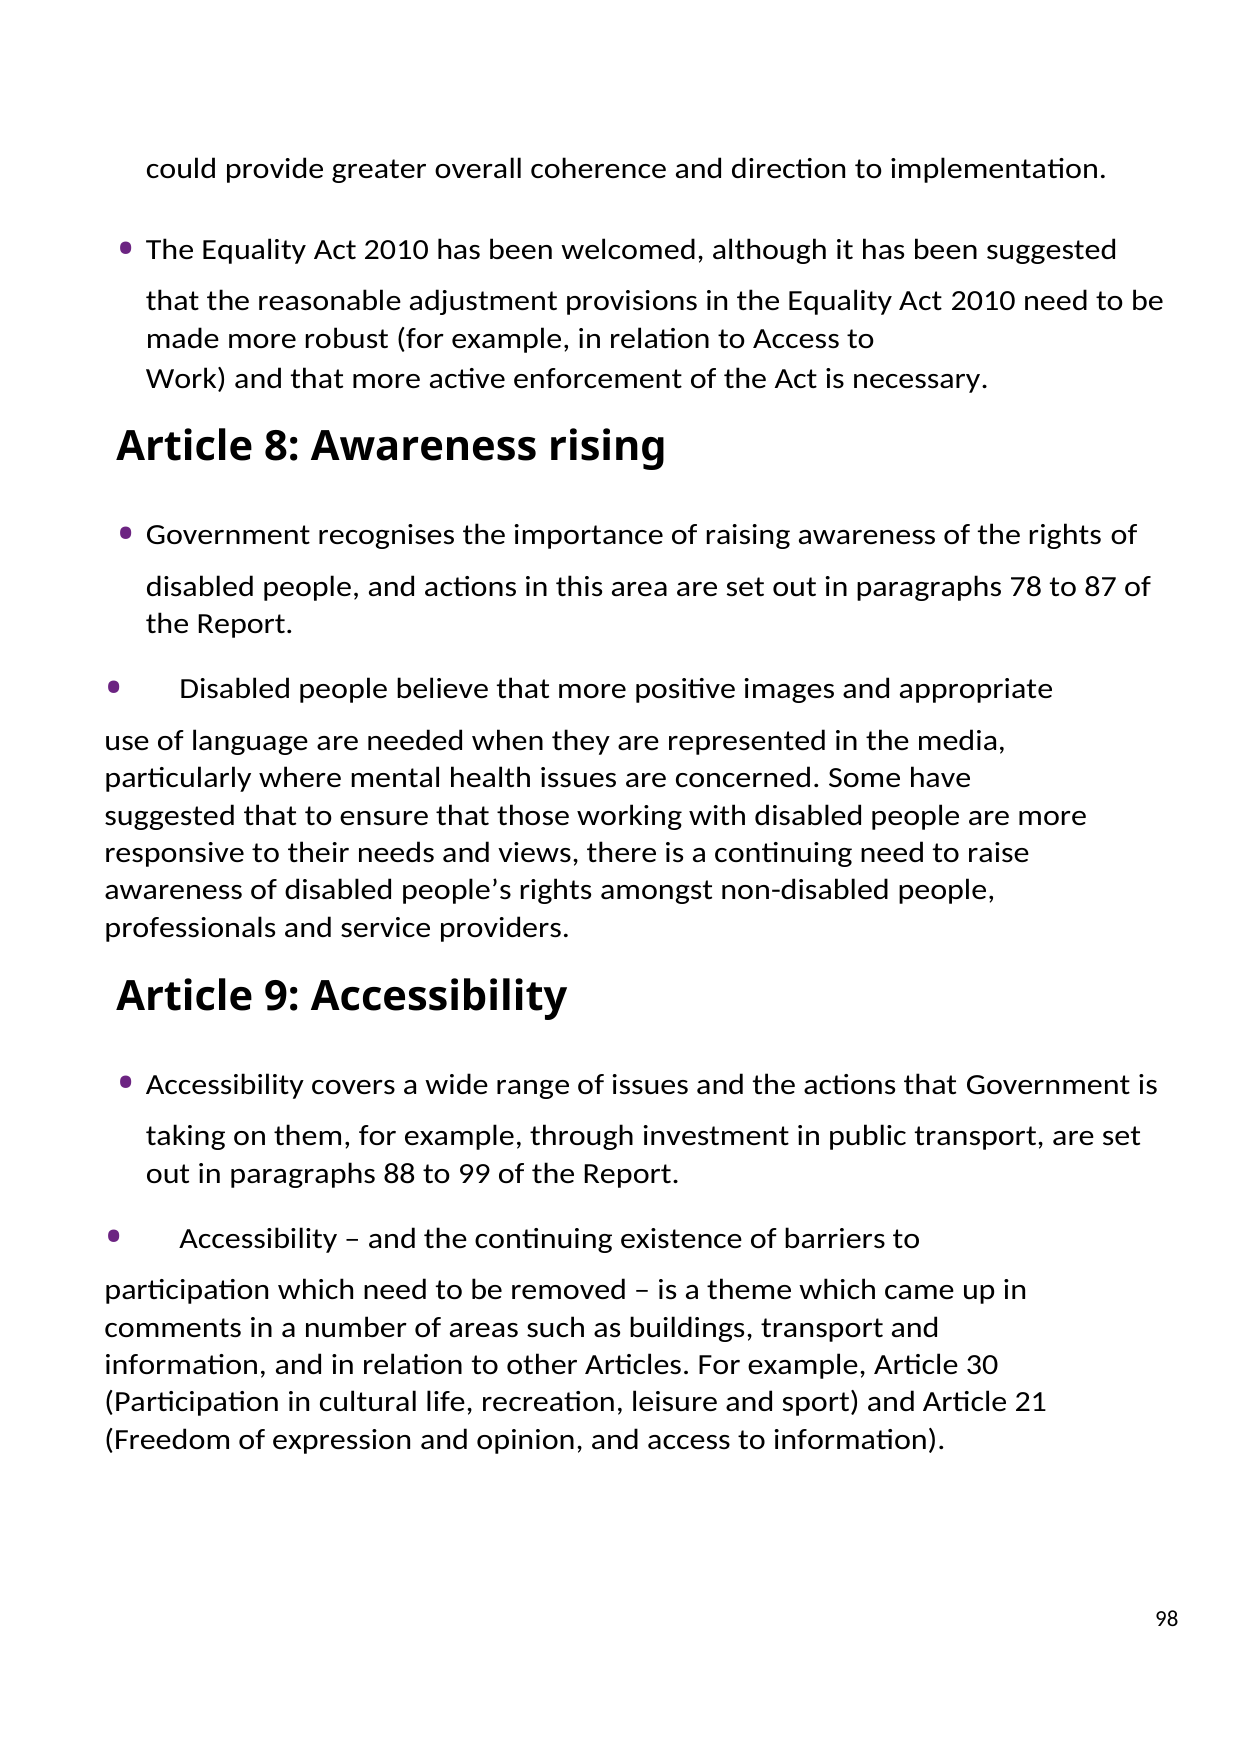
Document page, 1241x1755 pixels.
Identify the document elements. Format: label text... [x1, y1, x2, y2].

subtitle Article 8: Awareness rising [116, 416, 1178, 473]
list Disabled people believe that more positive images and appropriate use of language are needed when they are represented in the media, particularly where mental health issues are concerned. Some have suggested that to ensure that those working with disabled people are more responsive to their needs and views, there is a continuing need to raise awareness of disabled people’s rights amongst non-disabled people, professionals and service providers. [104, 645, 1100, 944]
list The Equality Act 2010 has been welcomed, although it has been suggested that the reasonable adjustment provisions in the Equality Act 2010 need to be made more robust (for example, in relation to Access to [116, 206, 1178, 355]
list Accessibility covers a wide range of issues and the actions that Government is taking on them, for example, through investment in public transport, are set out in paragraphs 88 to 99 of the Report. [116, 1041, 1178, 1190]
text could provide greater overall coherence and direction to implementation. [146, 150, 1115, 186]
list Accessibility – and the continuing existence of barriers to participation which need to be removed – is a theme which came up in comments in a number of areas such as buildings, transport and information, and in relation to other Articles. For example, Article 30 (Participation in cultural life, recreation, leisure and sport) and Article 21 (Freedom of expression and opinion, and access to information). [104, 1194, 1088, 1456]
subtitle Article 9: Accessibility [116, 966, 1178, 1022]
list Government recognises the importance of raising awareness of the rights of disabled people, and actions in this area are set out in paragraphs 78 to 87 of the Report. [116, 491, 1178, 641]
text Work) and that more active enforcement of the Act is necessary. [146, 360, 1178, 395]
